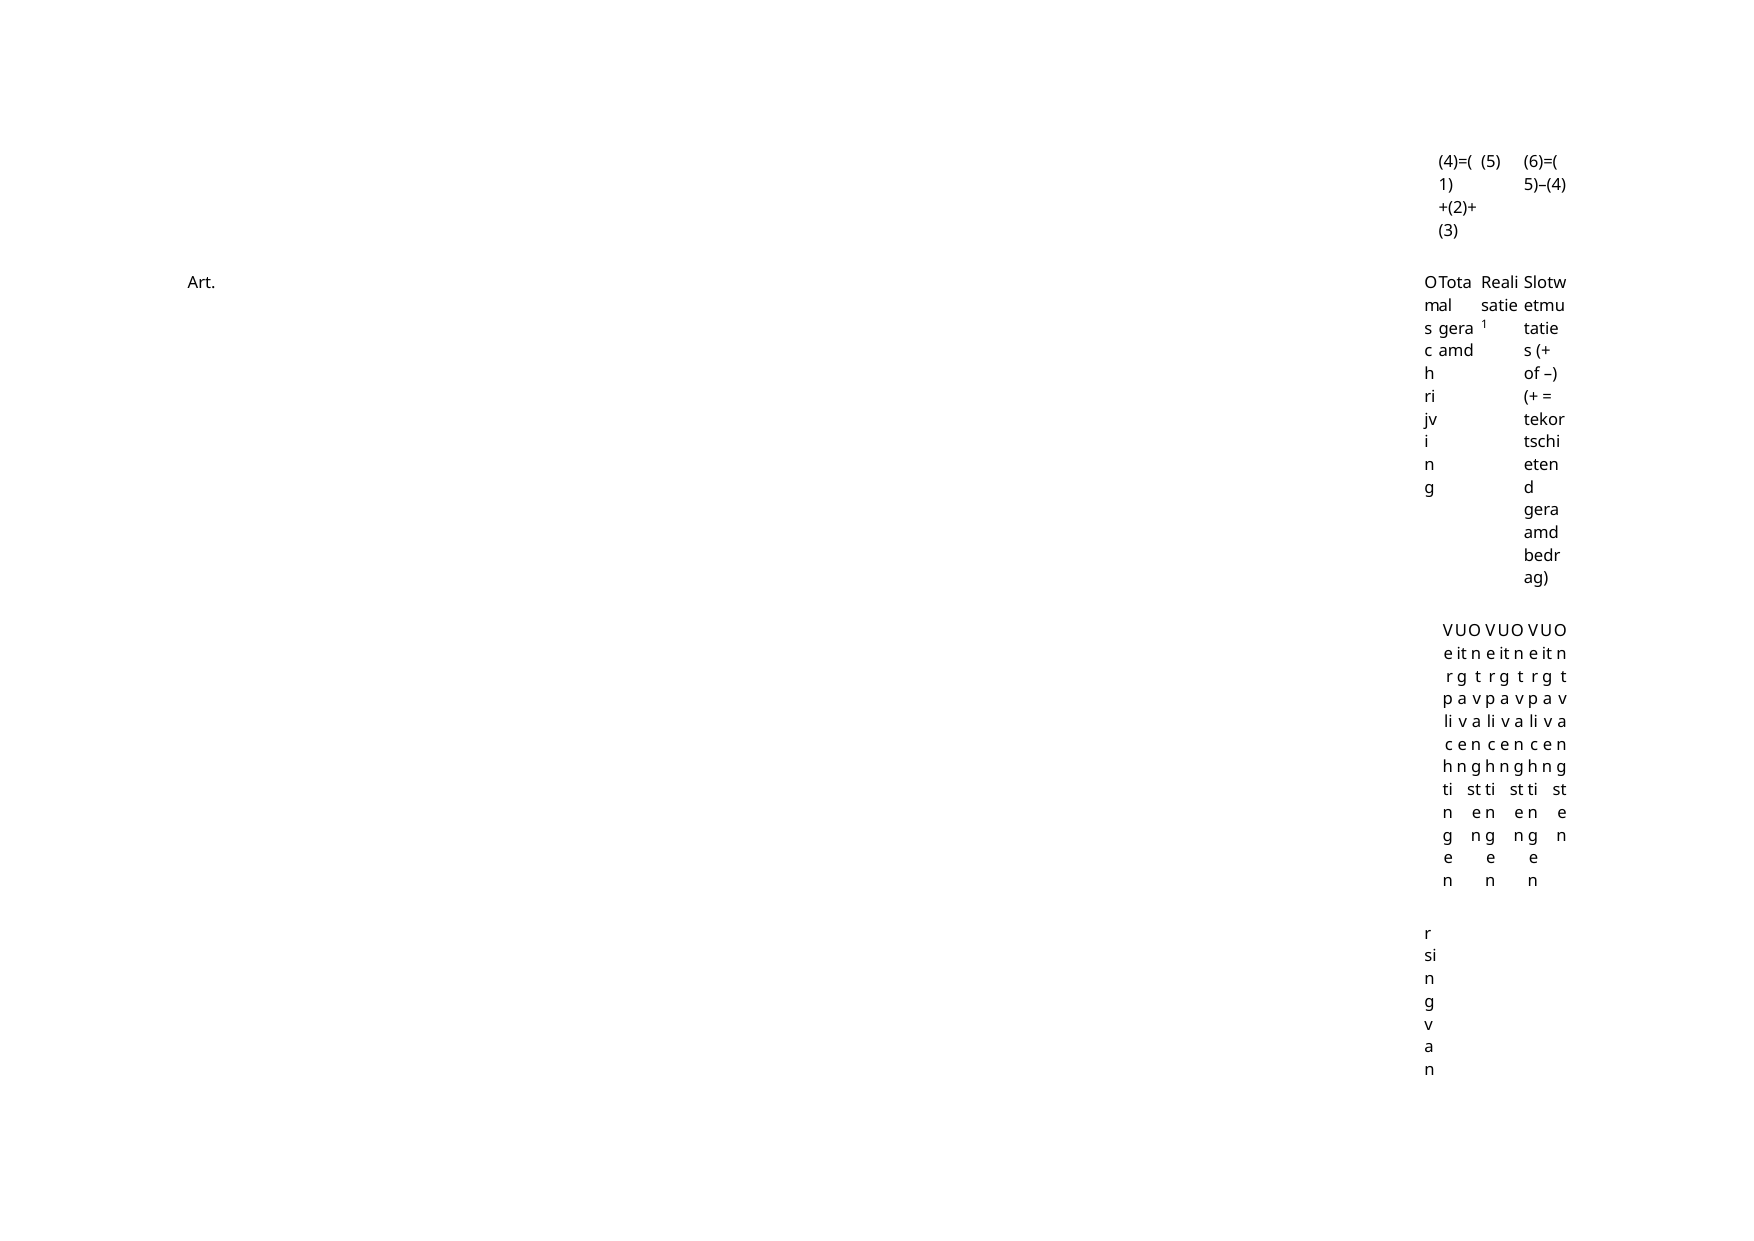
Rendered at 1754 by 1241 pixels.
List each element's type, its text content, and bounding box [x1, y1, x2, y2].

table_header [188, 150, 1424, 271]
table_cell [1438, 921, 1452, 1080]
table_cell [1481, 921, 1495, 1080]
table_cell Verplichtingen [1438, 619, 1452, 921]
table_cell Uitgaven [1495, 619, 1509, 921]
table_header (4)=(1) +(2)+(3) [1438, 150, 1481, 271]
table_cell [1552, 921, 1566, 1080]
table_cell Ontvangsten [1509, 619, 1523, 921]
table_cell Uitgaven [1538, 619, 1552, 921]
table_cell 122 [1509, 921, 1523, 1080]
table_cell rsing van [1424, 921, 1438, 1080]
table_header (5) [1481, 150, 1523, 271]
table_cell Ontvangsten [1467, 619, 1481, 921]
table_header (6)=(5)–(4) [1524, 150, 1566, 271]
table_cell Omschrijving [1424, 271, 1438, 619]
table_cell [1467, 921, 1481, 1080]
table_cell [1453, 921, 1467, 1080]
table_cell [188, 921, 1424, 1080]
table_cell – 267 [1524, 921, 1538, 1080]
table_cell Totaal geraamd [1438, 271, 1481, 619]
table_cell [1424, 619, 1438, 921]
table_cell Verplichtingen [1524, 619, 1538, 921]
table_cell Verplichtingen [1481, 619, 1495, 921]
table_cell Realisatie1 [1481, 271, 1523, 619]
table_cell [1495, 921, 1509, 1080]
table_cell [188, 619, 1424, 921]
table_cell Art. [188, 271, 1424, 619]
table_cell Ontvangsten [1552, 619, 1566, 921]
table_cell Slotwetmutaties (+ of –) (+ = tekortschietend geraamd bedrag) [1524, 271, 1566, 619]
table_cell Uitgaven [1453, 619, 1467, 921]
table_cell [1538, 921, 1552, 1080]
table_header [1424, 150, 1438, 271]
